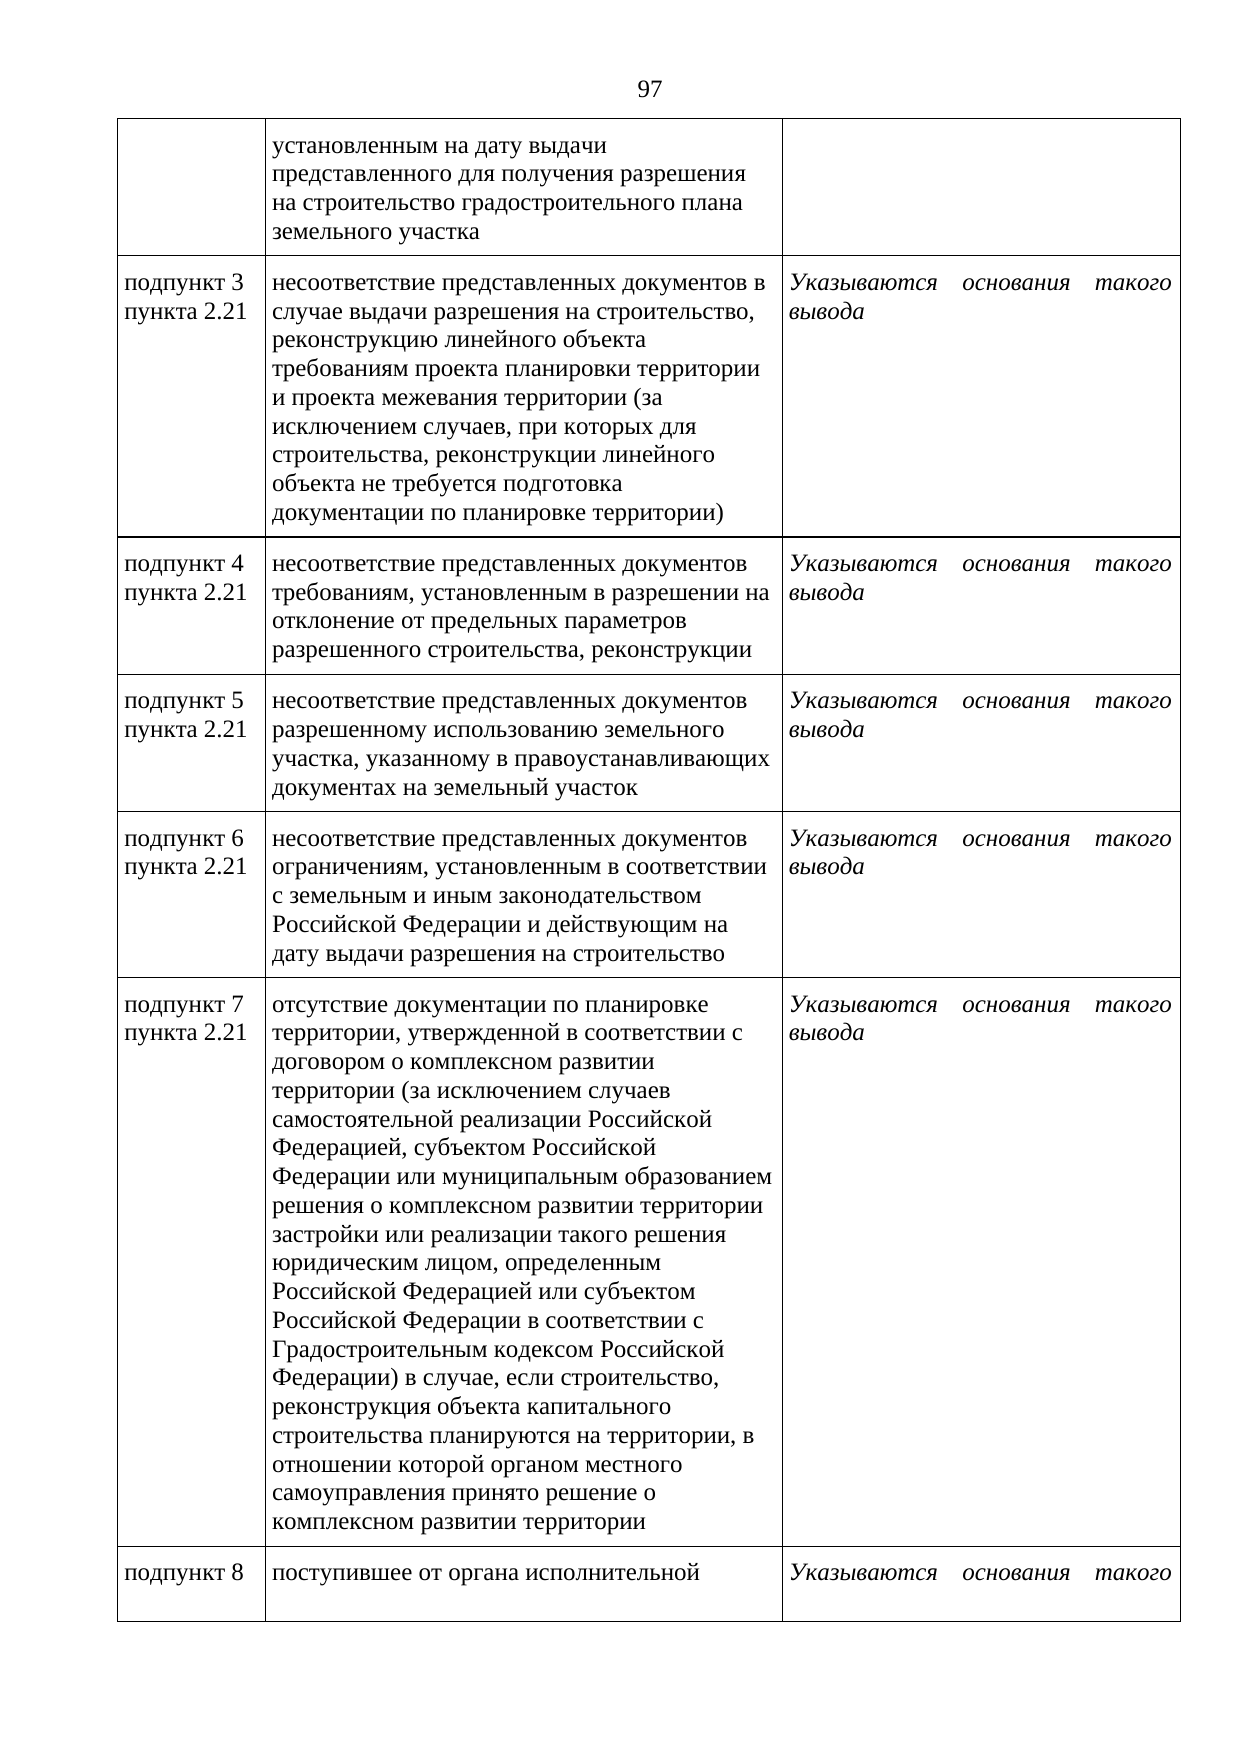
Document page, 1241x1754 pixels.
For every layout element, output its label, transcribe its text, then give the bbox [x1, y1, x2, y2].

table_cell несоответствие представленных документов в случае выдачи разрешения на строительство, реконструкцию линейного объекта требованиям проекта планировки территории и проекта межевания территории (за исключением случаев, при которых для строительства, реконструкции линейного объекта не требуется подготовка документации по планировке территории) [266, 256, 782, 536]
table_cell поступившее от органа исполнительной [266, 1547, 782, 1621]
table_cell [783, 119, 1180, 255]
table_cell Указываются основания такого вывода [783, 812, 1180, 977]
table_cell подпункт 3 пункта 2.21 [118, 256, 265, 536]
table_cell несоответствие представленных документов требованиям, установленным в разрешении на отклонение от предельных параметров разрешенного строительства, реконструкции [266, 538, 782, 674]
table_cell Указываются основания такого вывода [783, 675, 1180, 811]
table_cell подпункт 6 пункта 2.21 [118, 812, 265, 977]
table_cell установленным на дату выдачи представленного для получения разрешения на строительство градостроительного плана земельного участка [266, 119, 782, 255]
table_cell Указываются основания такого вывода [783, 256, 1180, 536]
table_cell [118, 119, 265, 255]
table_cell Указываются основания такого вывода [783, 978, 1180, 1546]
table_cell подпункт 4 пункта 2.21 [118, 538, 265, 674]
table_cell Указываются основания такого вывода [783, 538, 1180, 674]
table_cell отсутствие документации по планировке территории, утвержденной в соответствии с договором о комплексном развитии территории (за исключением случаев самостоятельной реализации Российской Федерацией, субъектом Российской Федерации или муниципальным образованием решения о комплексном развитии территории застройки или реализации такого решения юридическим лицом, определенным Российской Федерацией или субъектом Российской Федерации в соответствии с Градостроительным кодексом Российской Федерации) в случае, если строительство, реконструкция объекта капитального строительства планируются на территории, в отношении которой органом местного самоуправления принято решение о комплексном развитии территории [266, 978, 782, 1546]
table_cell подпункт 7 пункта 2.21 [118, 978, 265, 1546]
table_cell несоответствие представленных документов ограничениям, установленным в соответствии с земельным и иным законодательством Российской Федерации и действующим на дату выдачи разрешения на строительство [266, 812, 782, 977]
table_cell Указываются основания такого [783, 1547, 1180, 1621]
table_cell подпункт 5 пункта 2.21 [118, 675, 265, 811]
table_cell несоответствие представленных документов разрешенному использованию земельного участка, указанному в правоустанавливающих документах на земельный участок [266, 675, 782, 811]
table_cell подпункт 8 [118, 1547, 265, 1621]
